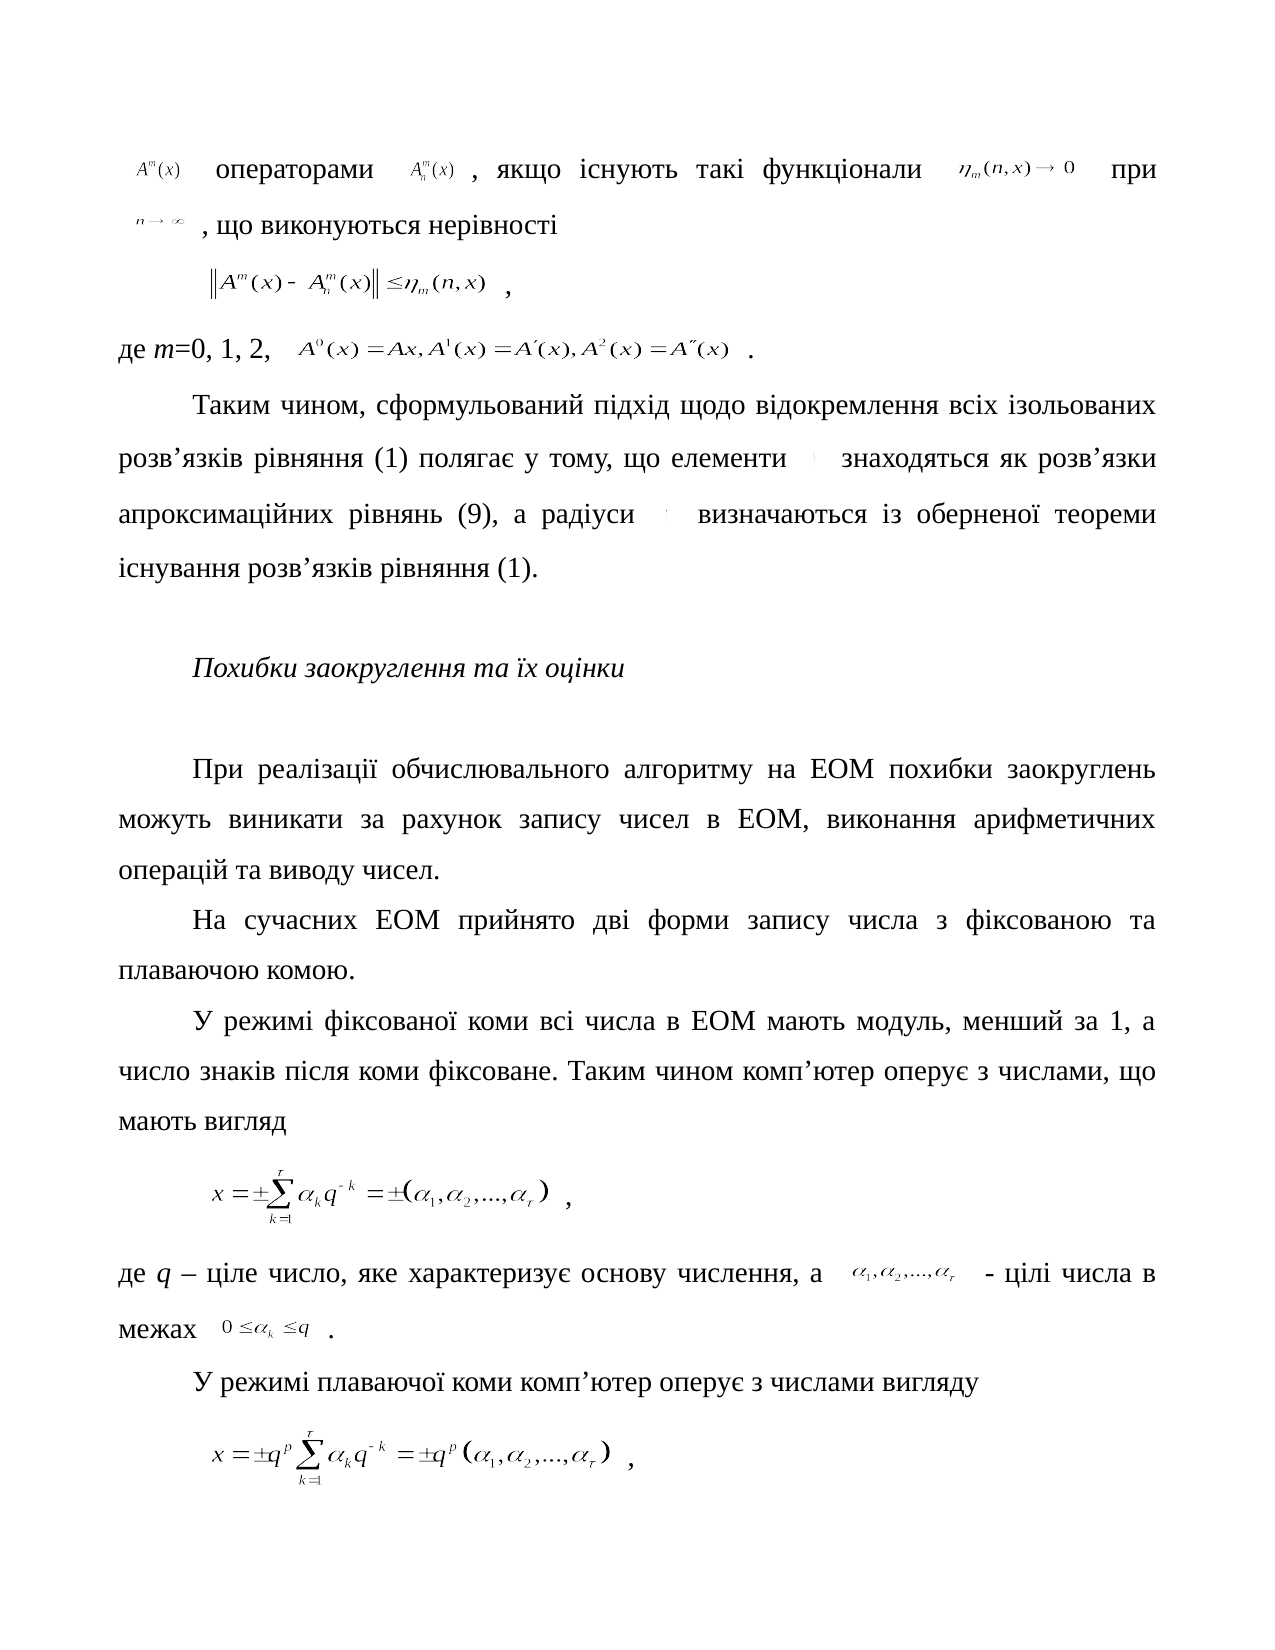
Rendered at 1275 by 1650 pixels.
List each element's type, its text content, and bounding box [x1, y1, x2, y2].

text Похибки заокруглення та їх оцінки [118, 651, 1157, 684]
text де q – ціле число, яке характеризує основу числення, а - цілі числа в межах . [118, 1252, 1157, 1348]
text , [118, 1415, 1157, 1496]
text , [118, 258, 1157, 310]
text , [118, 1154, 1157, 1235]
text На сучасних ЕОМ прийнято дві форми запису числа з фіксованою та плаваючою комою. [118, 902, 1157, 986]
text де m=0, 1, 2, . [118, 326, 1157, 370]
text операторами , якщо існують такі функціонали при , що виконуються нерівності [118, 147, 1157, 241]
text У режимі плаваючої коми комп’ютер оперує з числами вигляду [118, 1364, 1157, 1398]
text При реалізації обчислювального алгоритму на ЕОМ похибки заокруглень можуть виникати за рахунок запису чисел в ЕОМ, виконання арифметичних операцій та виводу чисел. [118, 751, 1157, 885]
text У режимі фіксованої коми всі числа в ЕОМ мають модуль, менший за 1, а число знаків після коми фіксоване. Таким чином комп’ютер оперує з числами, що мають вигляд [118, 1003, 1157, 1137]
text Таким чином, сформульований підхід щодо відокремлення всіх ізольованих розв’язків рівняння (1) полягає у тому, що елементи знаходяться як розв’язки апроксимаційних рівнянь (9), а радіуси визначаються із оберненої теореми існування розв’язків рівняння (1). [118, 387, 1157, 583]
